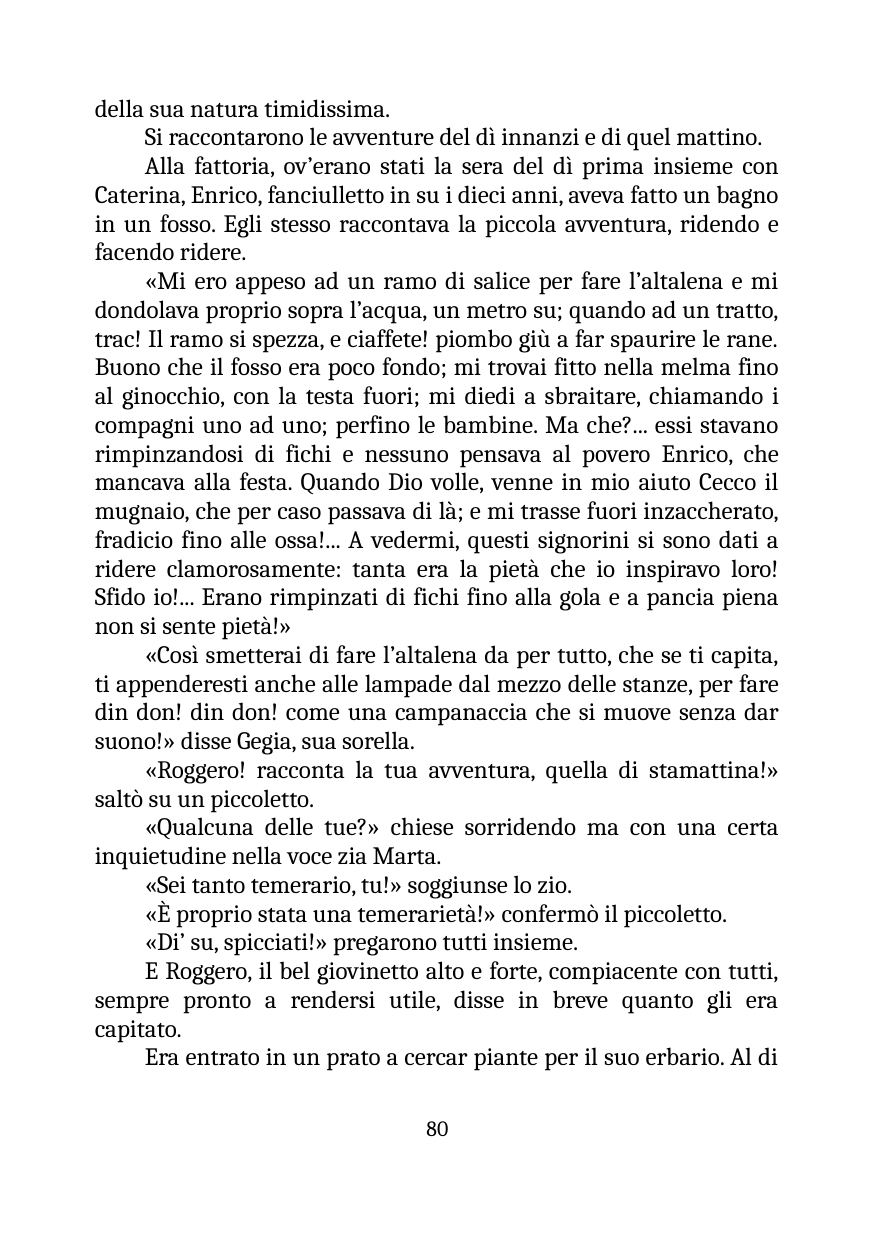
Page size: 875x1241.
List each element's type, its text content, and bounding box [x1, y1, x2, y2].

text «Qualcuna delle tue?» chiese sorridendo ma con una certa inquietudine nella voce zia Marta. [94, 813, 779, 871]
text «Sei tanto temerario, tu!» soggiunse lo zio. [94, 871, 779, 899]
text «Mi ero appeso ad un ramo di salice per fare l’altalena e mi dondolava proprio sopra l’acqua, un metro su; quando ad un tratto, trac! Il ramo si spezza, e ciaffete! piombo giù a far spaurire le rane. Buono che il fosso era poco fondo; mi trovai fitto nella melma fino al ginocchio, con la testa fuori; mi diedi a sbraitare, chiamando i compagni uno ad uno; perfino le bambine. Ma che?... essi stavano rimpinzandosi di fichi e nessuno pensava al povero Enrico, che mancava alla festa. Quando Dio volle, venne in mio aiuto Cecco il mugnaio, che per caso passava di là; e mi trasse fuori inzaccherato, fradicio fino alle ossa!... A vedermi, questi signorini si sono dati a ridere clamorosamente: tanta era la pietà che io inspiravo loro! Sfido io!... Erano rimpinzati di fichi fino alla gola e a pancia piena non si sente pietà!» [94, 267, 779, 641]
text Si raccontarono le avventure del dì innanzi e di quel mattino. [94, 123, 779, 152]
text Alla fattoria, ov’erano stati la sera del dì prima insieme con Caterina, Enrico, fanciulletto in su i dieci anni, aveva fatto un bagno in un fosso. Egli stesso raccontava la piccola avventura, ridendo e facendo ridere. [94, 152, 779, 267]
text E Roggero, il bel giovinetto alto e forte, compiacente con tutti, sempre pronto a rendersi utile, disse in breve quanto gli era capitato. [94, 957, 779, 1043]
text «Di’ su, spicciati!» pregarono tutti insieme. [94, 928, 779, 957]
text della sua natura timidissima. [94, 94, 779, 123]
text Era entrato in un prato a cercar piante per il suo erbario. Al di [94, 1043, 779, 1072]
text «È proprio stata una temerarietà!» confermò il piccoletto. [94, 899, 779, 928]
text «Roggero! racconta la tua avventura, quella di stamattina!» saltò su un piccoletto. [94, 756, 779, 813]
text «Così smetterai di fare l’altalena da per tutto, che se ti capita, ti appenderesti anche alle lampade dal mezzo delle stanze, per fare din don! din don! come una campanaccia che si muove senza dar suono!» disse Gegia, sua sorella. [94, 641, 779, 756]
